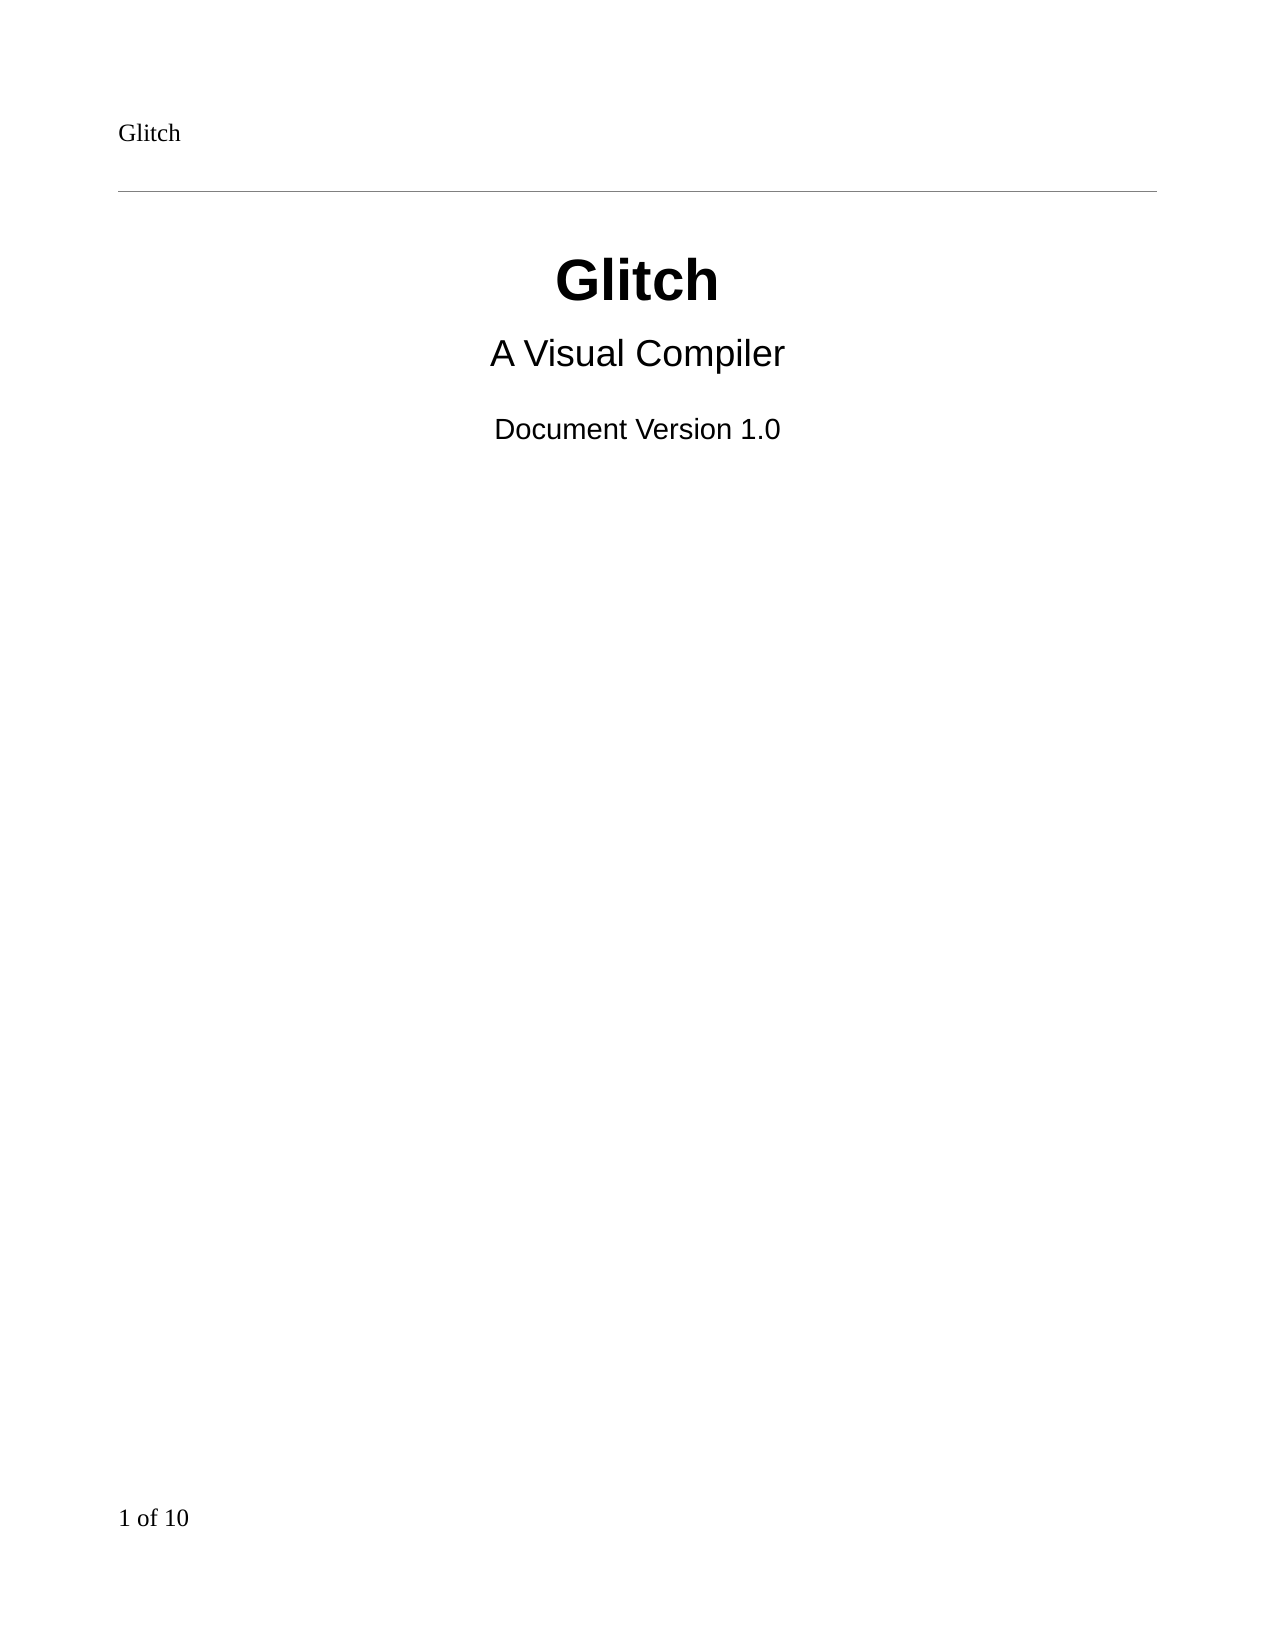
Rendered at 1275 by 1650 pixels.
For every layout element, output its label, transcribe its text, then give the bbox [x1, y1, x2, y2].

subtitle Document Version 1.0 [118, 412, 1157, 446]
title Glitch [118, 246, 1157, 313]
subtitle A Visual Compiler [118, 331, 1157, 374]
